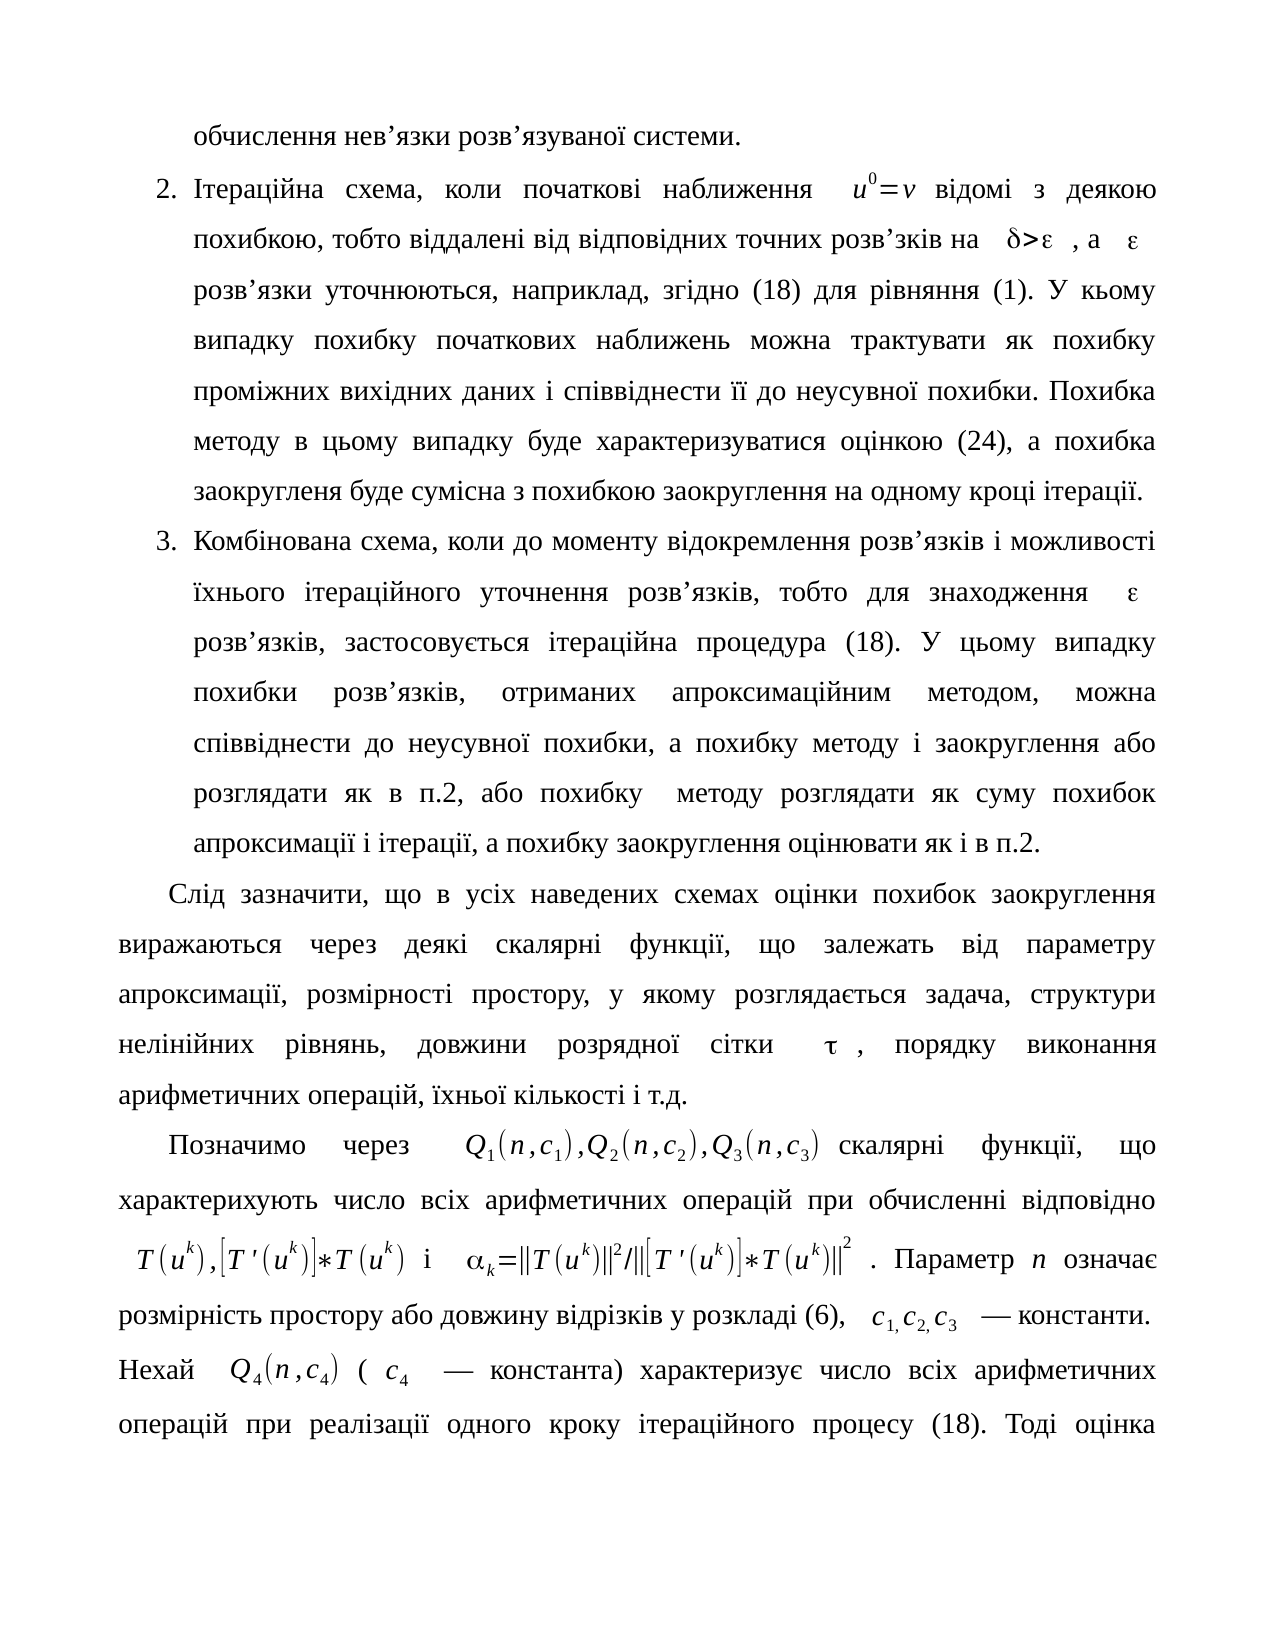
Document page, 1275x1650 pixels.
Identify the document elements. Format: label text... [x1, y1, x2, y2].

text Позначимо через скалярні функції, що характерихують число всіх арифметичних операцій при обчисленні відповідно і . Параметр n означає розмірність простору або довжину відрізків у розкладі (6), — константи. [118, 1127, 1157, 1335]
list Ітераційна схема, коли початкові наближення відомі з деякою похибкою, тобто віддалені від відповідних точних розв’зків на , а розв’язки уточнюються, наприклад, згідно (18) для рівняння (1). У кьому випадку похибку початкових наближень можна трактувати як похибку проміжних вихідних даних і співвіднести її до неусувної похибки. Похибка методу в цьому випадку буде характеризуватися оцінкою (24), а похибка заокругленя буде сумісна з похибкою заокруглення на одному кроці ітерації. [156, 168, 1157, 507]
list Комбінована схема, коли до моменту відокремлення розв’язків і можливості їхнього ітераційного уточнення розв’язків, тобто для знаходження розв’язків, застосовується ітераційна процедура (18). У цьому випадку похибки розв’язків, отриманих апроксимаційним методом, можна співвіднести до неусувної похибки, а похибку методу і заокруглення або розглядати як в п.2, або похибку методу розглядати як суму похибок апроксимації і ітерації, а похибку заокруглення оцінювати як і в п.2. [156, 523, 1157, 859]
text Слід зазначити, що в усіх наведених схемах оцінки похибок заокруглення виражаються через деякі скалярні функції, що залежать від параметру апроксимації, розмірності простору, у якому розглядається задача, структури нелінійних рівнянь, довжини розрядної сітки , порядку виконання арифметичних операцій, їхньої кількості і т.д. [118, 876, 1157, 1111]
text Нехай ( — константа) характеризує число всіх арифметичних операцій при реалізації одного кроку ітераційного процесу (18). Тоді оцінка [118, 1352, 1157, 1440]
list обчислення нев’язки розв’язуваної системи. [156, 118, 1157, 152]
